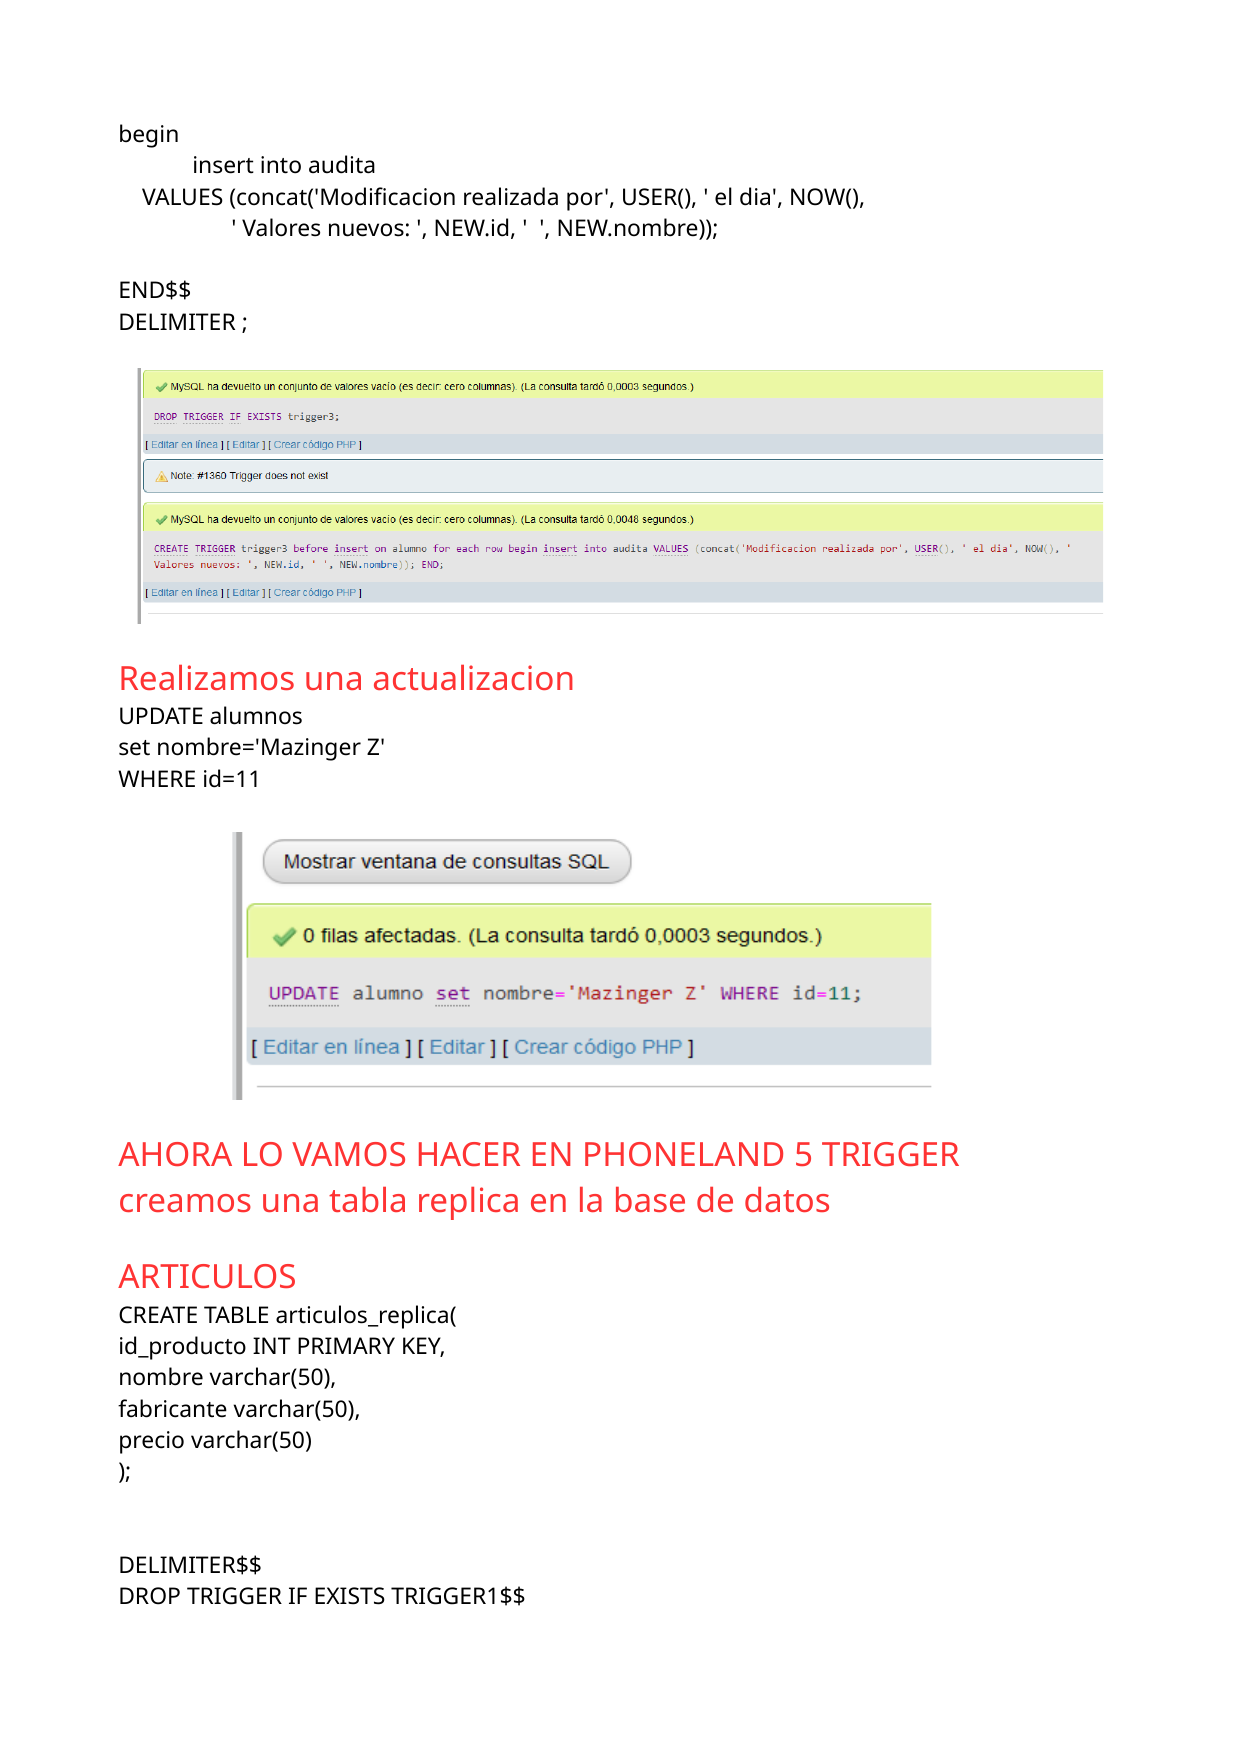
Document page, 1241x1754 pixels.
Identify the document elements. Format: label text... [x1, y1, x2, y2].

text DELIMITER ; [118, 306, 1122, 337]
text UPDATE alumnos [118, 700, 1122, 731]
text begin [118, 118, 1122, 149]
picture [232, 832, 932, 1100]
text ARTICULOS [118, 1253, 1122, 1299]
text ' Valores nuevos: ', NEW.id, ' ', NEW.nombre)); [118, 212, 1122, 243]
text Realizamos una actualizacion [118, 655, 1122, 700]
picture [137, 368, 1104, 624]
text VALUES (concat('Modificacion realizada por', USER(), ' el dia', NOW(), [118, 181, 1122, 212]
text WHERE id=11 [118, 763, 1122, 794]
text DROP TRIGGER IF EXISTS TRIGGER1$$ [118, 1580, 1122, 1611]
text precio varchar(50) [118, 1424, 1122, 1455]
text id_producto INT PRIMARY KEY, [118, 1330, 1122, 1361]
text set nombre='Mazinger Z' [118, 731, 1122, 763]
text DELIMITER$$ [118, 1549, 1122, 1580]
text AHORA LO VAMOS HACER EN PHONELAND 5 TRIGGER [118, 1131, 1122, 1177]
text nombre varchar(50), [118, 1361, 1122, 1392]
text END$$ [118, 274, 1122, 306]
text fabricante varchar(50), [118, 1392, 1122, 1424]
text creamos una tabla replica en la base de datos [118, 1177, 1122, 1222]
text CREATE TABLE articulos_replica( [118, 1299, 1122, 1330]
text insert into audita [118, 149, 1122, 181]
text ); [118, 1455, 1122, 1486]
